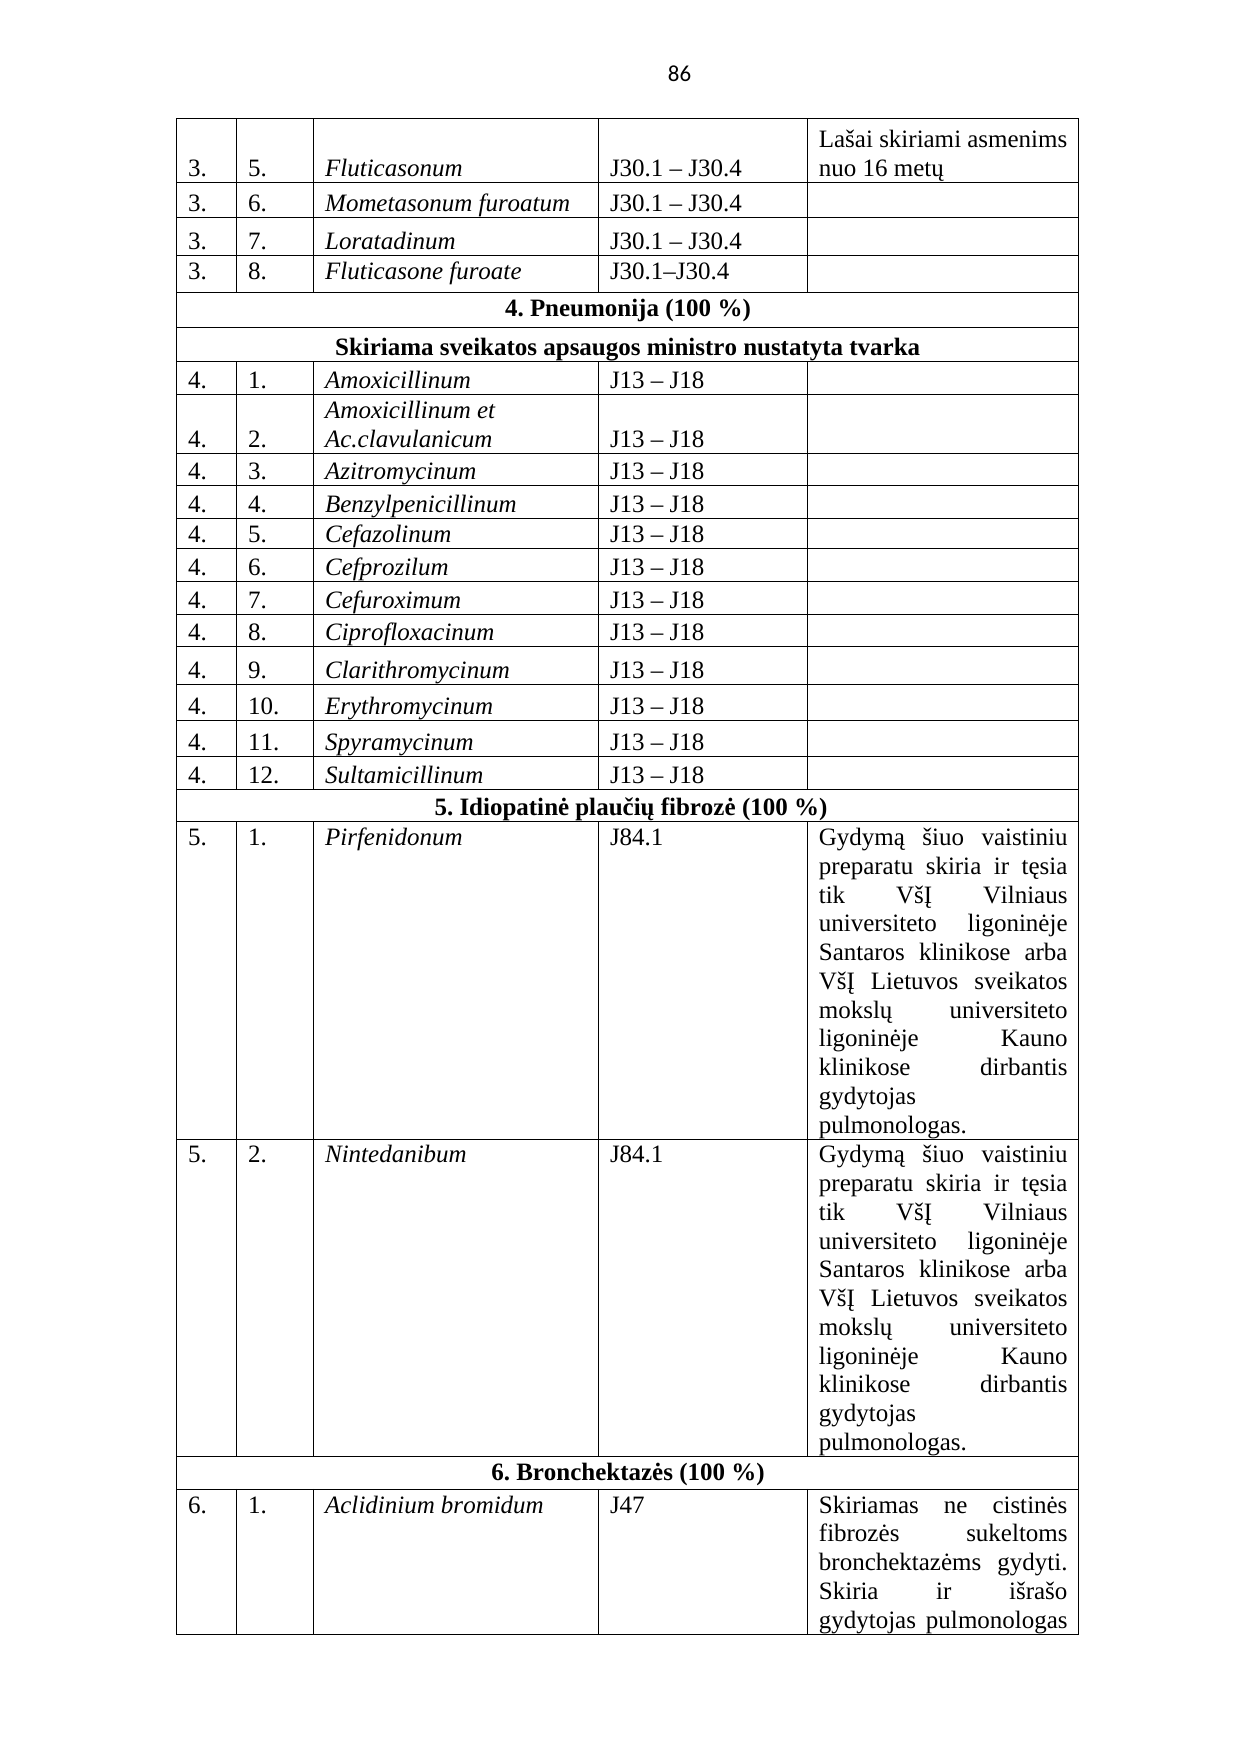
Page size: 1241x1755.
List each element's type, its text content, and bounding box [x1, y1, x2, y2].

table_cell [808, 256, 1078, 292]
table_cell [1084, 394, 1088, 452]
table_cell [1099, 646, 1103, 684]
table_cell J30.1 – J30.4 [599, 183, 807, 217]
table_cell [1099, 1456, 1103, 1489]
table_cell [1109, 1489, 1123, 1633]
table_cell [1093, 548, 1099, 581]
table_cell [1093, 292, 1099, 327]
table_cell 11. [237, 721, 313, 756]
table_cell [1109, 518, 1123, 548]
table_cell [808, 218, 1078, 255]
table_cell J13 – J18 [599, 685, 807, 720]
table_cell [1093, 118, 1099, 182]
table_cell [1079, 821, 1083, 1138]
table_cell [1088, 614, 1093, 646]
table_cell [1093, 720, 1099, 756]
table_cell Gydymą šiuo vaistiniu preparatu skiria ir tęsia tik VšĮ Vilniaus universiteto ligoninėje Santaros klinikose arba VšĮ Lietuvos sveikatos mokslų universiteto ligoninėje Kauno klinikose dirbantis gydytojas pulmonologas. [808, 822, 1078, 1138]
table_cell 4. [177, 454, 236, 485]
table_cell [1084, 684, 1088, 720]
table_cell Gydymą šiuo vaistiniu preparatu skiria ir tęsia tik VšĮ Vilniaus universiteto ligoninėje Santaros klinikose arba VšĮ Lietuvos sveikatos mokslų universiteto ligoninėje Kauno klinikose dirbantis gydytojas pulmonologas. [808, 1140, 1078, 1456]
table_cell 6. [237, 183, 313, 217]
table_cell [1099, 756, 1103, 788]
table_cell 9. [237, 647, 313, 684]
table_cell [1093, 182, 1099, 217]
table_cell [1099, 548, 1103, 581]
table_cell [1099, 453, 1103, 485]
table_cell Skiriama sveikatos apsaugos ministro nustatyta tvarka [177, 328, 1078, 361]
table_cell 4. [237, 486, 313, 518]
table_cell [1093, 1456, 1099, 1489]
table_cell [1093, 684, 1099, 720]
table_cell 4. [177, 395, 236, 452]
table_cell [1103, 1489, 1109, 1633]
table_cell [1084, 646, 1088, 684]
table_cell Nintedanibum [314, 1140, 598, 1456]
table_cell 1. [237, 362, 313, 394]
table_cell [1103, 327, 1109, 361]
table_cell Loratadinum [314, 218, 598, 255]
table_cell [1093, 756, 1099, 788]
table_cell [1084, 518, 1088, 548]
table_cell [1088, 1456, 1093, 1489]
table_cell J84.1 [599, 822, 807, 1138]
table_cell [1084, 1139, 1088, 1456]
table_cell 2. [237, 395, 313, 452]
table_cell [1093, 518, 1099, 548]
table_cell 5. [237, 119, 313, 182]
table_cell 1. [237, 1490, 313, 1633]
table_cell [1093, 217, 1099, 255]
table_cell [1103, 518, 1109, 548]
table_cell [1103, 581, 1109, 613]
table_cell 8. [237, 256, 313, 292]
table_cell [1109, 756, 1123, 788]
table_cell [1103, 1139, 1109, 1456]
table_cell [1079, 518, 1083, 548]
table_cell [1099, 182, 1103, 217]
table_cell [1103, 548, 1109, 581]
table_cell [1103, 217, 1109, 255]
table_cell [1088, 1139, 1093, 1456]
table_cell [1084, 255, 1088, 292]
table_cell [1099, 1489, 1103, 1633]
table_cell 1. [237, 822, 313, 1138]
table_cell [1103, 821, 1109, 1138]
table_cell [1079, 453, 1083, 485]
table_cell [1079, 684, 1083, 720]
table_cell Fluticasonum [314, 119, 598, 182]
table_cell [1079, 255, 1083, 292]
table_cell [1103, 485, 1109, 518]
table_cell 7. [237, 582, 313, 613]
table_cell [1088, 684, 1093, 720]
table_cell [1093, 821, 1099, 1138]
table_cell [1088, 255, 1093, 292]
table_cell [1084, 1456, 1088, 1489]
table_cell [808, 757, 1078, 788]
table_cell [1109, 453, 1123, 485]
table_cell [1103, 789, 1109, 821]
table_cell [1099, 720, 1103, 756]
table_cell Mometasonum furoatum [314, 183, 598, 217]
table_cell 4. [177, 615, 236, 646]
table_cell [1103, 453, 1109, 485]
table_cell [808, 519, 1078, 548]
table_cell [1109, 394, 1123, 452]
table_cell [1084, 720, 1088, 756]
table_cell [1099, 581, 1103, 613]
table_cell 6. Bronchektazės (100 %) [177, 1457, 1078, 1489]
table_cell [1099, 821, 1103, 1138]
table_cell [1109, 789, 1123, 821]
table_cell Cefprozilum [314, 549, 598, 581]
table_cell J30.1 – J30.4 [599, 218, 807, 255]
table_cell [1109, 485, 1123, 518]
table_cell [1103, 720, 1109, 756]
table_cell [1103, 118, 1109, 182]
table_cell [1109, 327, 1123, 361]
table_cell [1093, 1489, 1099, 1633]
table_cell [1099, 255, 1103, 292]
table_cell [1099, 684, 1103, 720]
table_cell [1109, 581, 1123, 613]
table_cell [1084, 118, 1088, 182]
table_cell [1084, 821, 1088, 1138]
table_cell [808, 647, 1078, 684]
table_cell [808, 615, 1078, 646]
table_cell [1109, 821, 1123, 1138]
table_cell [1099, 327, 1103, 361]
table_cell [808, 183, 1078, 217]
table_cell Pirfenidonum [314, 822, 598, 1138]
table_cell 2. [237, 1140, 313, 1456]
table_cell [1103, 614, 1109, 646]
table_cell [1088, 118, 1093, 182]
table_cell [1084, 453, 1088, 485]
table_cell 5. Idiopatinė plaučių fibrozė (100 %) [177, 790, 1078, 821]
table_cell J13 – J18 [599, 362, 807, 394]
table_cell [1109, 255, 1123, 292]
table_cell J30.1–J30.4 [599, 256, 807, 292]
table_cell [1088, 485, 1093, 518]
table_cell [1093, 646, 1099, 684]
table_cell Cefazolinum [314, 519, 598, 548]
table_cell [1079, 327, 1083, 361]
table_cell 5. [237, 519, 313, 548]
table_cell [1088, 182, 1093, 217]
table_cell [1084, 182, 1088, 217]
table_cell [1088, 518, 1093, 548]
table_cell [1109, 684, 1123, 720]
table_cell Fluticasone furoate [314, 256, 598, 292]
table_cell [1084, 789, 1088, 821]
table_cell [1103, 182, 1109, 217]
table_cell [1099, 518, 1103, 548]
table_cell [1079, 394, 1083, 452]
table_cell J13 – J18 [599, 519, 807, 548]
table_cell [1093, 614, 1099, 646]
table_cell [1103, 1456, 1109, 1489]
table_cell [1088, 756, 1093, 788]
table_cell [1103, 394, 1109, 452]
table_cell [808, 486, 1078, 518]
table_cell J13 – J18 [599, 486, 807, 518]
table_cell [1088, 217, 1093, 255]
table_cell [1109, 361, 1123, 394]
table_cell J30.1 – J30.4 [599, 119, 807, 182]
table_cell [1109, 720, 1123, 756]
table_cell 6. [177, 1490, 236, 1633]
table_cell [1099, 485, 1103, 518]
table_cell [1109, 646, 1123, 684]
table_cell [1079, 118, 1083, 182]
table_cell J47 [599, 1490, 807, 1633]
table_cell [1093, 361, 1099, 394]
table_cell [1079, 1139, 1083, 1456]
table_cell [1079, 1489, 1083, 1633]
table_cell [1084, 292, 1088, 327]
table_cell [1084, 756, 1088, 788]
table_cell 10. [237, 685, 313, 720]
table_cell [1093, 1139, 1099, 1456]
table_cell [1099, 118, 1103, 182]
table_cell [808, 549, 1078, 581]
table_cell [1084, 361, 1088, 394]
table_cell [1088, 581, 1093, 613]
table_cell [1103, 292, 1109, 327]
table_cell [1093, 485, 1099, 518]
table_cell 3. [177, 218, 236, 255]
table_cell 3. [177, 256, 236, 292]
table_cell Ciprofloxacinum [314, 615, 598, 646]
table_cell Azitromycinum [314, 454, 598, 485]
table_cell [1088, 394, 1093, 452]
table_cell [1103, 756, 1109, 788]
table_cell Erythromycinum [314, 685, 598, 720]
table_cell [1103, 684, 1109, 720]
table_cell 3. [237, 454, 313, 485]
table_cell [1084, 1489, 1088, 1633]
table_cell [808, 582, 1078, 613]
table_cell [1093, 581, 1099, 613]
table_cell [1088, 292, 1093, 327]
table_cell Benzylpenicillinum [314, 486, 598, 518]
table_cell [1079, 646, 1083, 684]
table_cell Spyramycinum [314, 721, 598, 756]
table_cell [1109, 548, 1123, 581]
table_cell [808, 454, 1078, 485]
table_cell [1079, 292, 1083, 327]
table_cell [1079, 614, 1083, 646]
table_cell 4. [177, 362, 236, 394]
table_cell J84.1 [599, 1140, 807, 1456]
table_cell 4. [177, 486, 236, 518]
table_cell [1084, 548, 1088, 581]
table_cell 4. [177, 721, 236, 756]
table_cell [1079, 756, 1083, 788]
table_cell [1099, 217, 1103, 255]
table_cell 3. [177, 119, 236, 182]
table_cell [1109, 217, 1123, 255]
table_cell [1109, 182, 1123, 217]
table_cell J13 – J18 [599, 647, 807, 684]
table_cell [1109, 292, 1123, 327]
table_cell 4. Pneumonija (100 %) [177, 293, 1078, 327]
table_cell J13 – J18 [599, 395, 807, 452]
table_cell [1088, 548, 1093, 581]
table_cell [1109, 614, 1123, 646]
table_cell [1079, 182, 1083, 217]
table_cell [1088, 327, 1093, 361]
table_cell 8. [237, 615, 313, 646]
table_cell [1088, 1489, 1093, 1633]
table_cell [1088, 821, 1093, 1138]
table_cell Clarithromycinum [314, 647, 598, 684]
table_cell [1103, 361, 1109, 394]
table_cell Amoxicillinum et Ac.clavulanicum [314, 395, 598, 452]
table_cell J13 – J18 [599, 757, 807, 788]
table_cell [1099, 361, 1103, 394]
table_cell [1079, 548, 1083, 581]
table_cell [1093, 255, 1099, 292]
table_cell Lašai skiriami asmenims nuo 16 metų [808, 119, 1078, 182]
table_cell [808, 685, 1078, 720]
table_cell [1099, 1139, 1103, 1456]
table_cell J13 – J18 [599, 454, 807, 485]
table_cell [1093, 453, 1099, 485]
table_cell 7. [237, 218, 313, 255]
table_cell [1109, 118, 1123, 182]
table_cell 6. [237, 549, 313, 581]
table_cell [1088, 720, 1093, 756]
table_cell [1099, 292, 1103, 327]
table_cell 4. [177, 647, 236, 684]
table_cell [1079, 485, 1083, 518]
table_cell [1103, 646, 1109, 684]
table_cell [1088, 646, 1093, 684]
table_cell [808, 395, 1078, 452]
table_cell Aclidinium bromidum [314, 1490, 598, 1633]
table_cell [1084, 581, 1088, 613]
table_cell J13 – J18 [599, 549, 807, 581]
table_cell 4. [177, 549, 236, 581]
table_cell [1079, 581, 1083, 613]
table_cell [1093, 789, 1099, 821]
table_cell [1088, 453, 1093, 485]
table_cell Sultamicillinum [314, 757, 598, 788]
table_cell Skiriamas ne cistinės fibrozės sukeltoms bronchektazėms gydyti. Skiria ir išrašo gydytojas pulmonologas [808, 1490, 1078, 1633]
table_cell [1109, 1456, 1123, 1489]
table_cell 3. [177, 183, 236, 217]
table_cell [1084, 327, 1088, 361]
table_cell [1088, 789, 1093, 821]
table_cell 5. [177, 1140, 236, 1456]
table_cell [1079, 217, 1083, 255]
table_cell [1093, 327, 1099, 361]
table_cell 4. [177, 685, 236, 720]
table_cell 12. [237, 757, 313, 788]
table_cell J13 – J18 [599, 582, 807, 613]
table_cell [1093, 394, 1099, 452]
table_cell [1109, 1139, 1123, 1456]
table_cell J13 – J18 [599, 615, 807, 646]
table_cell [1079, 361, 1083, 394]
table_cell 5. [177, 822, 236, 1138]
table_cell [1084, 217, 1088, 255]
table_cell 4. [177, 757, 236, 788]
table_cell [808, 721, 1078, 756]
table_cell Cefuroximum [314, 582, 598, 613]
table_cell Amoxicillinum [314, 362, 598, 394]
table_cell [1079, 720, 1083, 756]
table_cell [1103, 255, 1109, 292]
table_cell [1079, 789, 1083, 821]
table_cell [1088, 361, 1093, 394]
table_cell [1084, 614, 1088, 646]
table_cell J13 – J18 [599, 721, 807, 756]
table_cell [1099, 614, 1103, 646]
table_cell 4. [177, 519, 236, 548]
table_cell [1099, 394, 1103, 452]
table_cell [1079, 1456, 1083, 1489]
table_cell [1084, 485, 1088, 518]
table_cell 4. [177, 582, 236, 613]
table_cell [1099, 789, 1103, 821]
table_cell [808, 362, 1078, 394]
